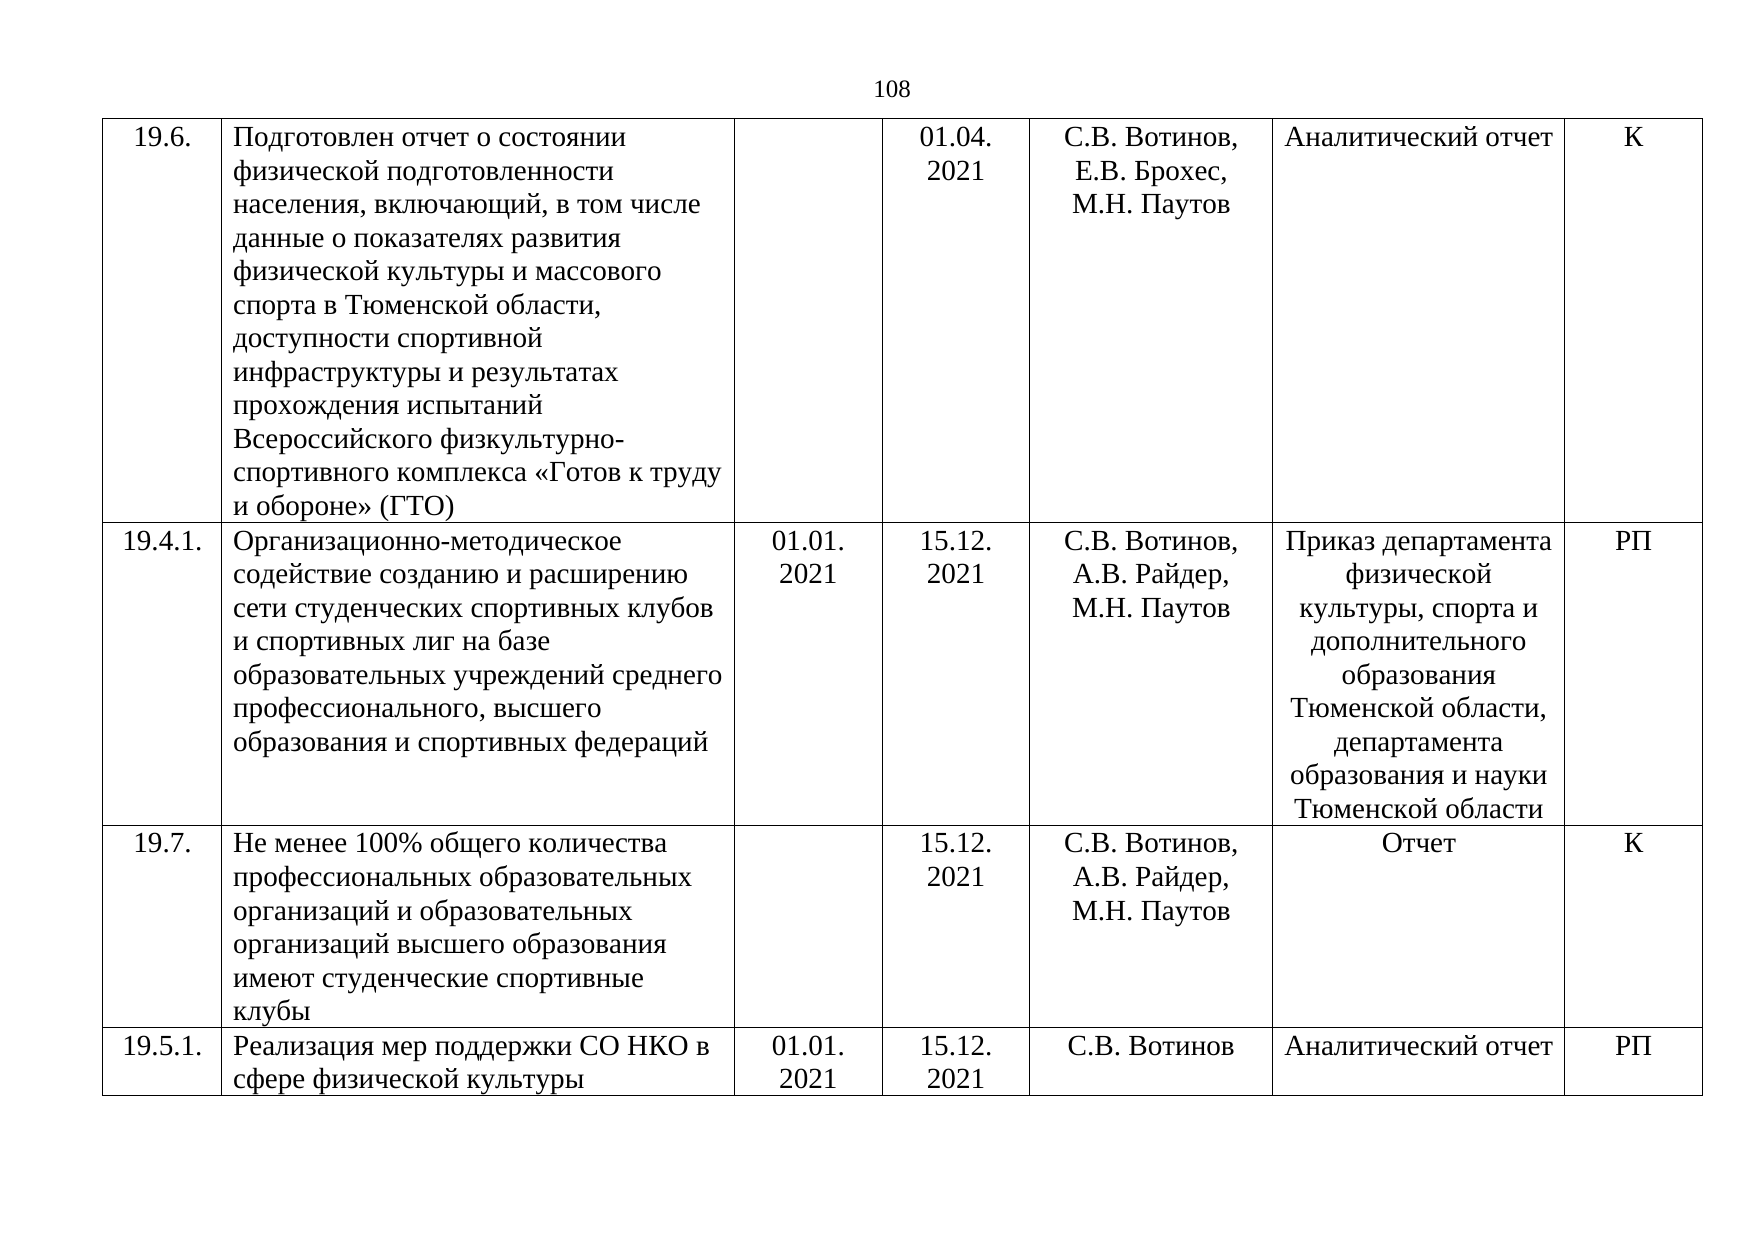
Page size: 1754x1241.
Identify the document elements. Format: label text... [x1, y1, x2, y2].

table_cell РП [1565, 1028, 1702, 1095]
table_cell К [1565, 826, 1702, 1027]
table_cell Подготовлен отчет о состоянии физической подготовленности населения, включающий, в том числе данные о показателях развития физической культуры и массового спорта в Тюменской области, доступности спортивной инфраструктуры и результатах прохождения испытаний Всероссийского физкультурно-спортивного комплекса «Готов к труду и обороне» (ГТО) [222, 119, 734, 522]
table_cell К [1565, 119, 1702, 522]
table_cell Аналитический отчет [1273, 1028, 1564, 1095]
table_cell Отчет [1273, 826, 1564, 1027]
table_cell [735, 826, 882, 1027]
table_cell С.В. Вотинов [1030, 1028, 1272, 1095]
table_cell РП [1565, 523, 1702, 824]
table_cell С.В. Вотинов, Е.В. Брохес, М.Н. Паутов [1030, 119, 1272, 522]
table_cell С.В. Вотинов, А.В. Райдер, М.Н. Паутов [1030, 826, 1272, 1027]
table_cell 19.6. [103, 119, 221, 522]
table_cell 01.01. 2021 [735, 523, 882, 824]
table_cell 15.12. 2021 [883, 826, 1029, 1027]
table_cell 01.04. 2021 [883, 119, 1029, 522]
table_cell 19.4.1. [103, 523, 221, 824]
table_cell 15.12. 2021 [883, 523, 1029, 824]
table_cell 19.5.1. [103, 1028, 221, 1095]
table_cell 01.01. 2021 [735, 1028, 882, 1095]
table_cell Не менее 100% общего количества профессиональных образовательных организаций и образовательных организаций высшего образования имеют студенческие спортивные клубы [222, 826, 734, 1027]
table_cell [735, 119, 882, 522]
table_cell С.В. Вотинов, А.В. Райдер, М.Н. Паутов [1030, 523, 1272, 824]
table_cell Реализация мер поддержки СО НКО в сфере физической культуры [222, 1028, 734, 1095]
table_cell Организационно-методическое содействие созданию и расширению сети студенческих спортивных клубов и спортивных лиг на базе образовательных учреждений среднего профессионального, высшего образования и спортивных федераций [222, 523, 734, 824]
table_cell Приказ департамента физической культуры, спорта и дополнительного образования Тюменской области, департамента образования и науки Тюменской области [1273, 523, 1564, 824]
table_cell Аналитический отчет [1273, 119, 1564, 522]
table_cell 15.12. 2021 [883, 1028, 1029, 1095]
table_cell 19.7. [103, 826, 221, 1027]
